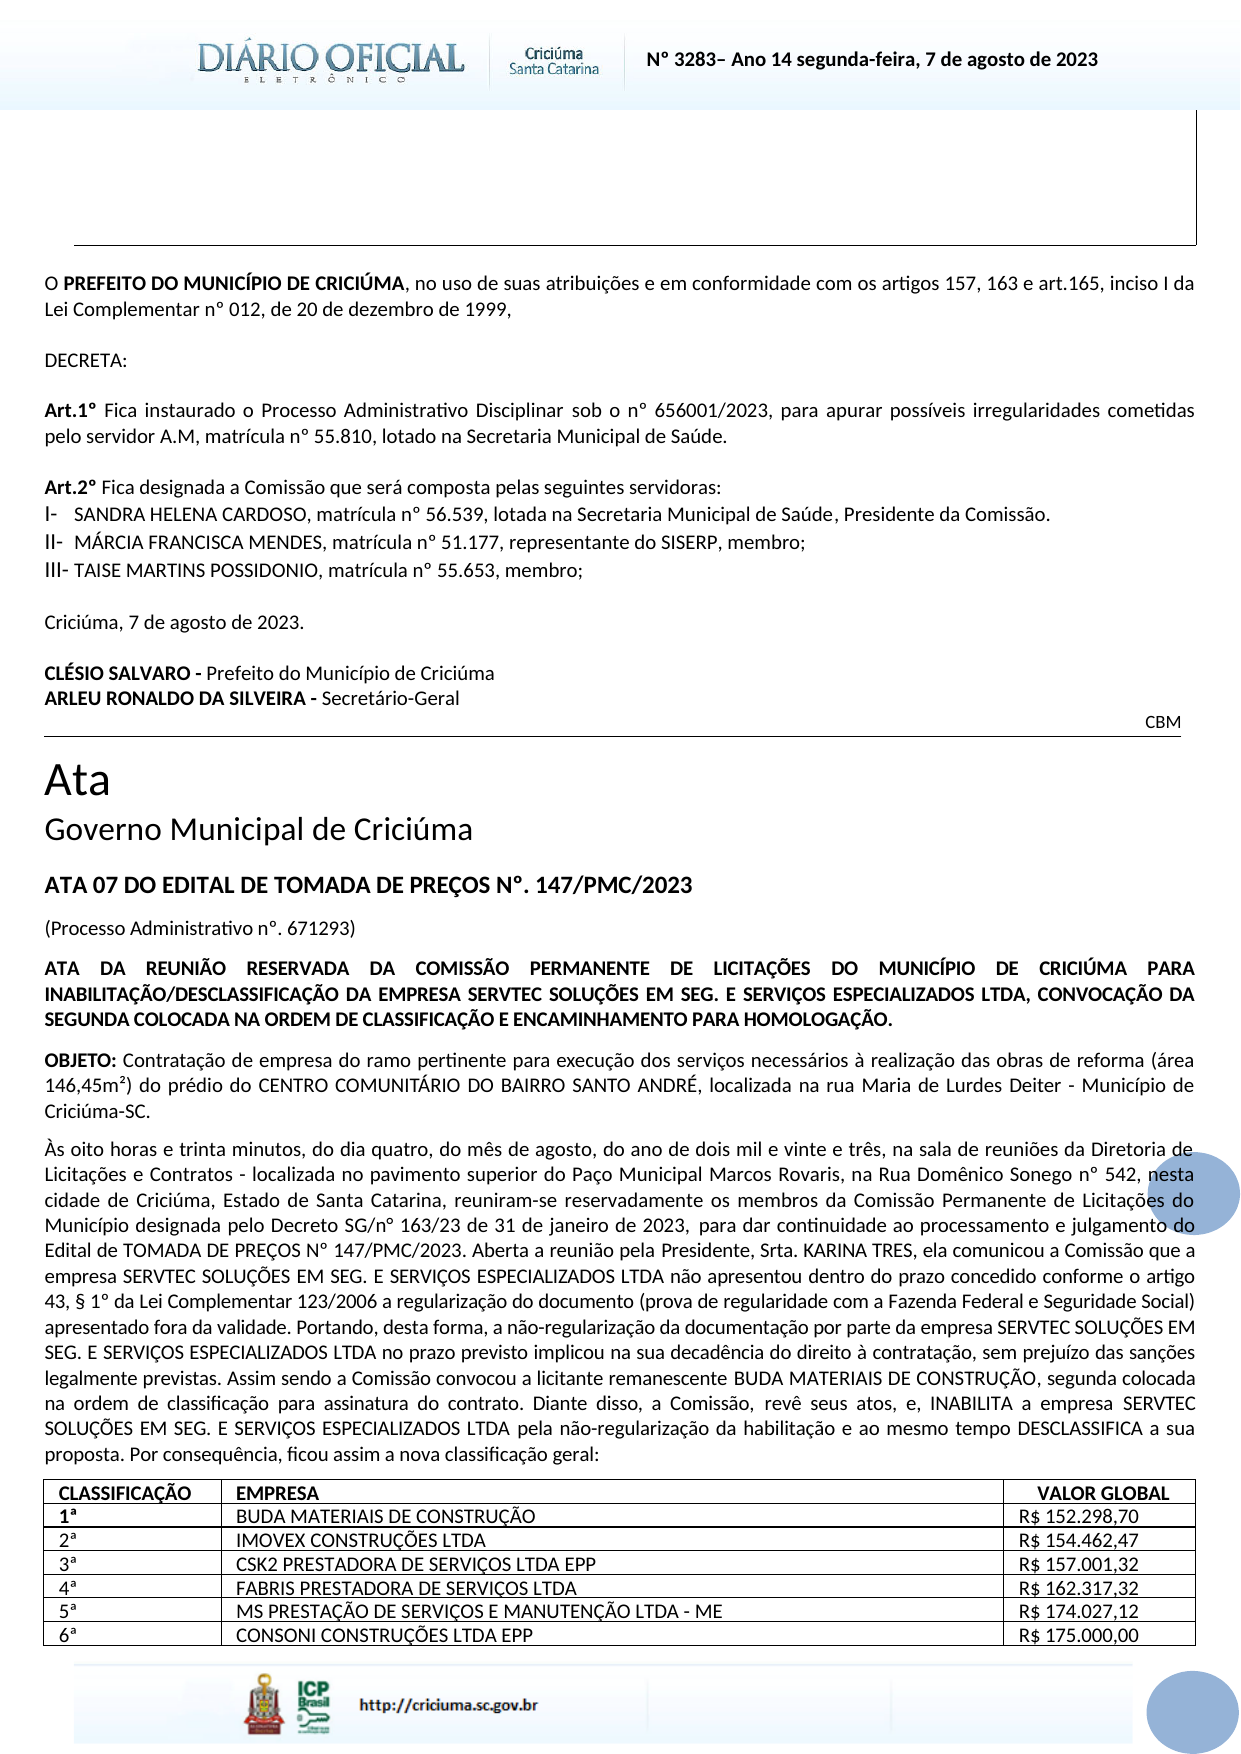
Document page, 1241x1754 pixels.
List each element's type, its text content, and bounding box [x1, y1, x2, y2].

table_header EMPRESA [222, 1480, 1003, 1503]
table_cell R$ 175.000,00 [1004, 1622, 1195, 1644]
table_cell 4ª [44, 1575, 221, 1597]
text Governo Municipal de Criciúma [44, 808, 1196, 848]
text Art.1º Fica instaurado o Processo Administrativo Disciplinar sob o nº 656001/2023, para apurar possíveis irregularidades cometidas pelo servidor A.M, matrícula nº 55.810, lotado na Secretaria Municipal de Saúde. [44, 398, 1196, 448]
table_cell R$ 174.027,12 [1004, 1598, 1195, 1621]
text Ata [44, 749, 1196, 808]
text CLÉSIO SALVARO - Prefeito do Município de Criciúma [44, 660, 1196, 685]
table_cell 6ª [44, 1622, 221, 1644]
table_cell CONSONI CONSTRUÇÕES LTDA EPP [222, 1622, 1003, 1644]
text (Processo Administrativo nº. 671293) [44, 915, 1196, 940]
table_cell FABRIS PRESTADORA DE SERVIÇOS LTDA [222, 1575, 1003, 1597]
text ARLEU RONALDO DA SILVEIRA - Secretário-Geral [44, 685, 1196, 711]
table_header CLASSIFICAÇÃO [44, 1480, 221, 1503]
table_cell 1ª [44, 1504, 221, 1526]
table_cell MS PRESTAÇÃO DE SERVIÇOS E MANUTENÇÃO LTDA - ME [222, 1598, 1003, 1621]
table_header VALOR GLOBAL [1004, 1480, 1195, 1503]
text OBJETO: Contratação de empresa do ramo pertinente para execução dos serviços necessários à realização das obras de reforma (área 146,45m²) do prédio do CENTRO COMUNITÁRIO DO BAIRRO SANTO ANDRÉ, localizada na rua Maria de Lurdes Deiter - Município de Criciúma-SC. [44, 1047, 1196, 1123]
text DECRETA: [44, 347, 1196, 372]
text Art.2º Fica designada a Comissão que será composta pelas seguintes servidoras: [44, 474, 1196, 499]
table_cell IMOVEX CONSTRUÇÕES LTDA [222, 1528, 1003, 1550]
table_cell CSK2 PRESTADORA DE SERVIÇOS LTDA EPP [222, 1551, 1003, 1574]
table_cell R$ 152.298,70 [1004, 1504, 1195, 1526]
list SANDRA HELENA CARDOSO, matrícula nº 56.539, lotada na Secretaria Municipal de Saúde, Presidente da Comissão. [44, 499, 1196, 527]
text CBM [44, 711, 1181, 736]
text ATA 07 DO EDITAL DE TOMADA DE PREÇOS Nº. 147/PMC/2023 [44, 869, 1196, 899]
table_cell BUDA MATERIAIS DE CONSTRUÇÃO [222, 1504, 1003, 1526]
list TAISE MARTINS POSSIDONIO, matrícula nº 55.653, membro; [44, 555, 1196, 583]
text Criciúma, 7 de agosto de 2023. [44, 609, 1181, 634]
text O PREFEITO DO MUNICÍPIO DE CRICIÚMA, no uso de suas atribuições e em conformidade com os artigos 157, 163 e art.165, inciso I da Lei Complementar nº 012, de 20 de dezembro de 1999, [44, 271, 1196, 321]
text ATA DA REUNIÃO RESERVADA DA COMISSÃO PERMANENTE DE LICITAÇÕES DO MUNICÍPIO DE CRICIÚMA PARA INABILITAÇÃO/DESCLASSIFICAÇÃO DA EMPRESA SERVTEC SOLUÇÕES EM SEG. E SERVIÇOS ESPECIALIZADOS LTDA, CONVOCAÇÃO DA SEGUNDA COLOCADA NA ORDEM DE CLASSIFICAÇÃO E ENCAMINHAMENTO PARA HOMOLOGAÇÃO. [44, 955, 1196, 1032]
table_cell R$ 157.001,32 [1004, 1551, 1195, 1574]
table_cell 5ª [44, 1598, 221, 1621]
table_cell 3ª [44, 1551, 221, 1574]
list MÁRCIA FRANCISCA MENDES, matrícula nº 51.177, representante do SISERP, membro; [44, 527, 1196, 555]
table_cell R$ 162.317,32 [1004, 1575, 1195, 1597]
text Às oito horas e trinta minutos, do dia quatro, do mês de agosto, do ano de dois mil e vinte e três, na sala de reuniões da Diretoria de Licitações e Contratos - localizada no pavimento superior do Paço Municipal Marcos Rovaris, na Rua Domênico Sonego nº 542, nesta cidade de Criciúma, Estado de Santa Catarina, reuniram-se reservadamente os membros da Comissão Permanente de Licitações do Município designada pelo Decreto SG/n° 163/23 de 31 de janeiro de 2023, para dar continuidade ao processamento e julgamento do Edital de TOMADA DE PREÇOS Nº 147/PMC/2023. Aberta a reunião pela Presidente, Srta. KARINA TRES, ela comunicou a Comissão que a empresa SERVTEC SOLUÇÕES EM SEG. E SERVIÇOS ESPECIALIZADOS LTDA não apresentou dentro do prazo concedido conforme o artigo 43, § 1º da Lei Complementar 123/2006 a regularização do documento (prova de regularidade com a Fazenda Federal e Seguridade Social) apresentado fora da validade. Portando, desta forma, a não-regularização da documentação por parte da empresa SERVTEC SOLUÇÕES EM SEG. E SERVIÇOS ESPECIALIZADOS LTDA no prazo previsto implicou na sua decadência do direito à contratação, sem prejuízo das sanções legalmente previstas. Assim sendo a Comissão convocou a licitante remanescente BUDA MATERIAIS DE CONSTRUÇÃO, segunda colocada na ordem de classificação para assinatura do contrato. Diante disso, a Comissão, revê seus atos, e, INABILITA a empresa SERVTEC SOLUÇÕES EM SEG. E SERVIÇOS ESPECIALIZADOS LTDA pela não-regularização da habilitação e ao mesmo tempo DESCLASSIFICA a sua proposta. Por consequência, ficou assim a nova classificação geral: [44, 1136, 1196, 1466]
table_cell 2ª [44, 1528, 221, 1550]
table_cell R$ 154.462,47 [1004, 1528, 1195, 1550]
